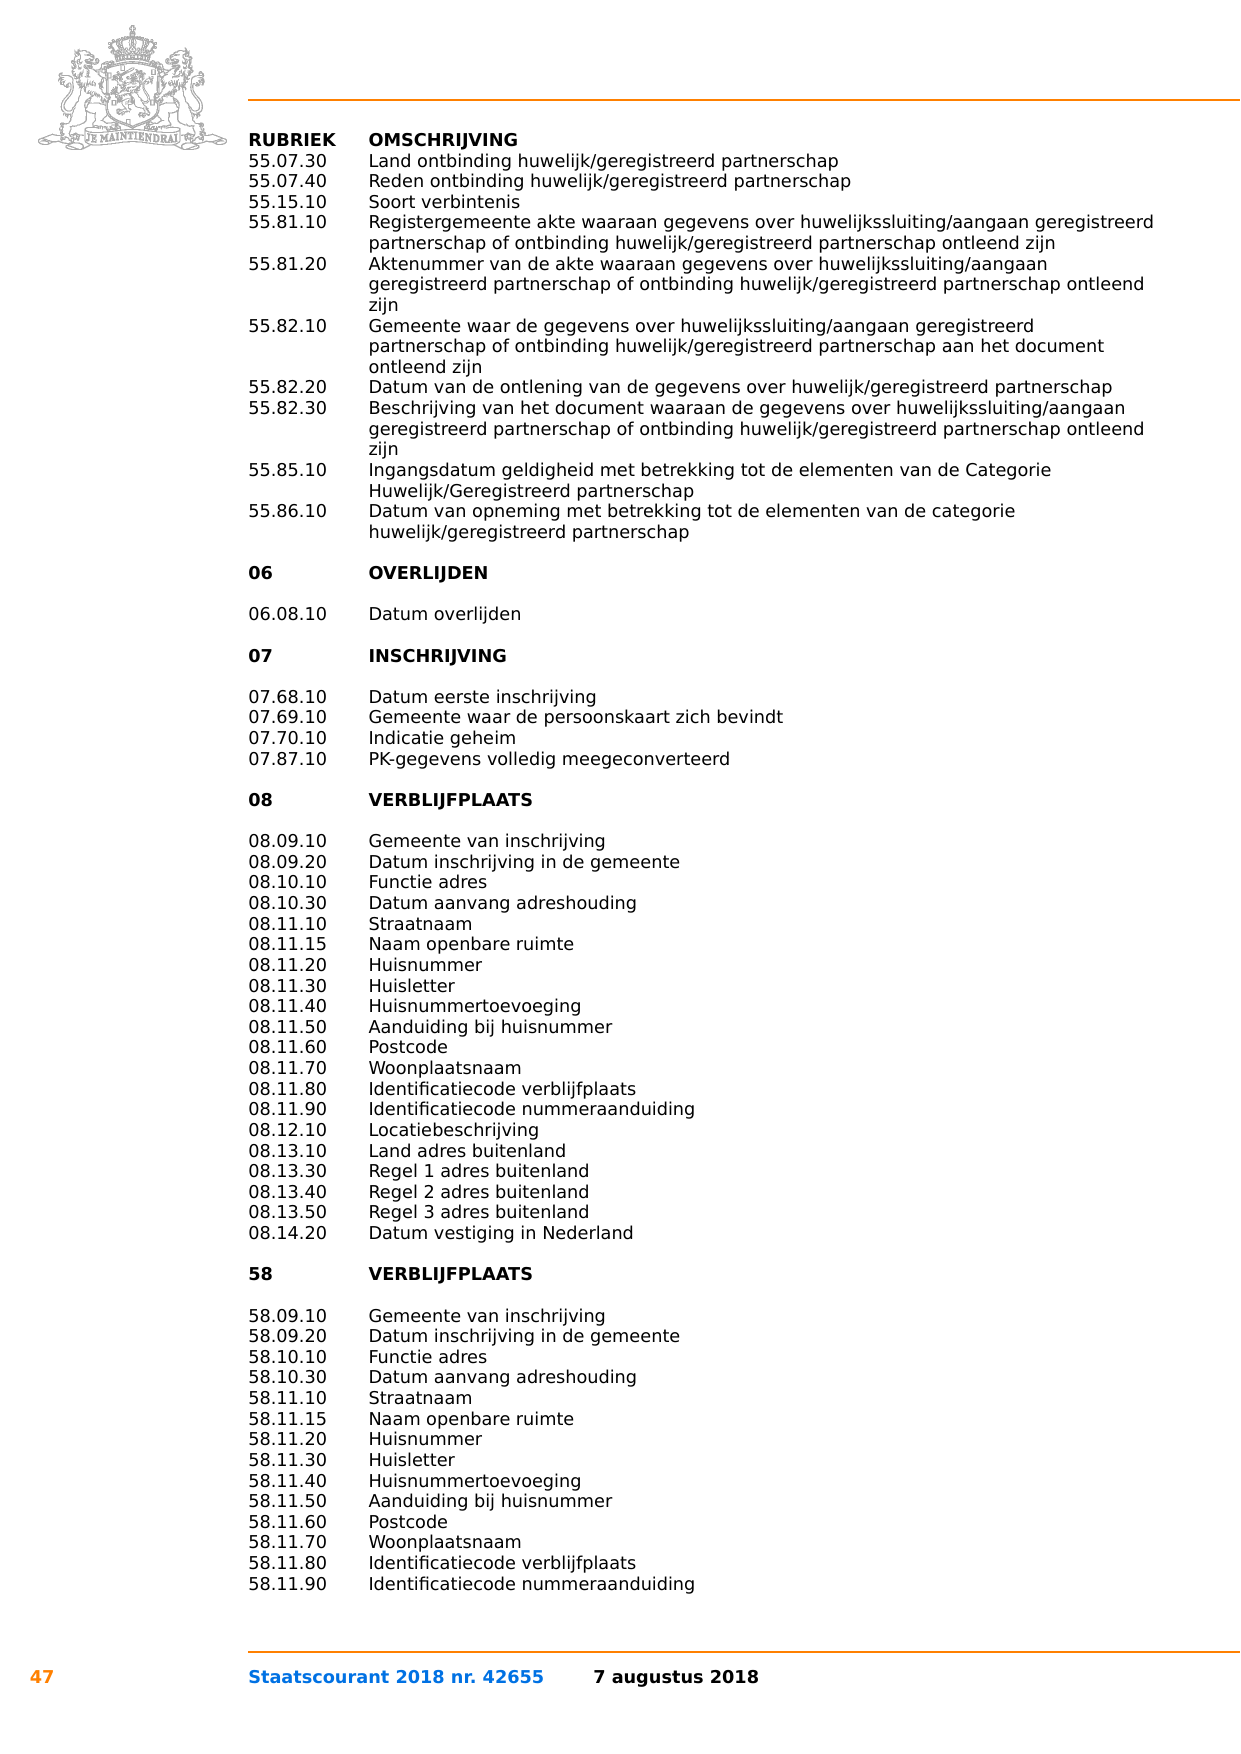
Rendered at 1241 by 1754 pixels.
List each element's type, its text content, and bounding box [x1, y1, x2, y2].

table_cell [248, 584, 362, 604]
table_cell 08.09.10 [248, 831, 362, 852]
table_cell 07 [248, 646, 362, 666]
table_cell OVERLIJDEN [363, 563, 1163, 584]
table_cell Straatnaam [363, 914, 1163, 934]
table_cell Datum overlijden [363, 604, 1163, 625]
table_cell 58.11.50 [248, 1491, 362, 1512]
table_cell 58.11.30 [248, 1450, 362, 1471]
table_cell Identificatiecode verblijfplaats [363, 1079, 1163, 1099]
table_cell Regel 2 adres buitenland [363, 1182, 1163, 1202]
table_cell Beschrijving van het document waaraan de gegevens over huwelijkssluiting/aangaan geregistreerd partnerschap of ontbinding huwelijk/geregistreerd partnerschap ontleend zijn [363, 398, 1163, 460]
table_cell 08 [248, 790, 362, 811]
table_cell Identificatiecode verblijfplaats [363, 1553, 1163, 1574]
table_cell 55.81.20 [248, 254, 362, 316]
table_cell Datum van opneming met betrekking tot de elementen van de categorie huwelijk/geregistreerd partnerschap [363, 501, 1163, 542]
table_cell Functie adres [363, 1347, 1163, 1367]
table_cell 08.14.20 [248, 1223, 362, 1244]
table_cell Functie adres [363, 873, 1163, 893]
table_cell [248, 1285, 362, 1306]
table_cell 55.07.30 [248, 151, 362, 171]
table_cell Huisnummertoevoeging [363, 996, 1163, 1017]
table_cell 08.11.70 [248, 1058, 362, 1079]
table_cell [363, 1285, 1163, 1306]
table_cell Indicatie geheim [363, 728, 1163, 749]
table_cell 58.11.80 [248, 1553, 362, 1574]
table_cell 58.10.30 [248, 1368, 362, 1388]
table_cell 58.11.90 [248, 1574, 362, 1594]
table_cell 55.82.20 [248, 378, 362, 398]
table_cell Huisletter [363, 1450, 1163, 1471]
table_cell Identificatiecode nummeraanduiding [363, 1099, 1163, 1120]
table_cell Locatiebeschrijving [363, 1120, 1163, 1141]
table_cell Straatnaam [363, 1388, 1163, 1409]
table_cell [248, 543, 362, 563]
table_cell 55.82.30 [248, 398, 362, 460]
table_cell 08.11.20 [248, 955, 362, 976]
table_cell [248, 1244, 362, 1264]
table_cell Naam openbare ruimte [363, 934, 1163, 955]
table_cell Postcode [363, 1038, 1163, 1058]
table_cell INSCHRIJVING [363, 646, 1163, 666]
table_cell 07.70.10 [248, 728, 362, 749]
table_cell 55.15.10 [248, 192, 362, 212]
table_cell Gemeente van inschrijving [363, 1306, 1163, 1326]
table_cell Huisnummertoevoeging [363, 1471, 1163, 1491]
table_cell Registergemeente akte waaraan gegevens over huwelijkssluiting/aangaan geregistreerd partnerschap of ontbinding huwelijk/geregistreerd partnerschap ontleend zijn [363, 213, 1163, 254]
table_cell 08.13.10 [248, 1141, 362, 1161]
table_cell [248, 666, 362, 687]
table_cell 08.11.10 [248, 914, 362, 934]
table_cell 06.08.10 [248, 604, 362, 625]
table_cell 58.09.20 [248, 1326, 362, 1347]
table_header RUBRIEK [248, 130, 362, 151]
table_cell 08.11.90 [248, 1099, 362, 1120]
table_cell VERBLIJFPLAATS [363, 1264, 1163, 1285]
table_cell 55.07.40 [248, 171, 362, 192]
table_cell 58.11.20 [248, 1429, 362, 1450]
table_cell Woonplaatsnaam [363, 1058, 1163, 1079]
picture [38, 25, 227, 150]
table_cell 55.82.10 [248, 316, 362, 377]
table_cell [363, 625, 1163, 646]
table_cell Regel 3 adres buitenland [363, 1203, 1163, 1223]
table_cell 08.11.40 [248, 996, 362, 1017]
table_cell 55.81.10 [248, 213, 362, 254]
table_cell [363, 1244, 1163, 1264]
table_cell 58.11.40 [248, 1471, 362, 1491]
table_cell [363, 584, 1163, 604]
table_cell VERBLIJFPLAATS [363, 790, 1163, 811]
table_cell 08.13.50 [248, 1203, 362, 1223]
table_cell Land ontbinding huwelijk/geregistreerd partnerschap [363, 151, 1163, 171]
table_cell 55.85.10 [248, 460, 362, 501]
table_cell 07.69.10 [248, 708, 362, 728]
table_cell 08.09.20 [248, 852, 362, 872]
table_cell Datum eerste inschrijving [363, 687, 1163, 707]
table_cell Aanduiding bij huisnummer [363, 1491, 1163, 1512]
table_cell Identificatiecode nummeraanduiding [363, 1574, 1163, 1594]
table_cell 58.11.10 [248, 1388, 362, 1409]
table_cell [363, 769, 1163, 790]
table_cell Soort verbintenis [363, 192, 1163, 212]
table_cell Datum inschrijving in de gemeente [363, 1326, 1163, 1347]
table_cell 08.10.10 [248, 873, 362, 893]
table_cell [363, 811, 1163, 831]
table_cell PK-gegevens volledig meegeconverteerd [363, 749, 1163, 769]
table_cell 08.13.40 [248, 1182, 362, 1202]
table_cell 08.11.50 [248, 1017, 362, 1037]
table_cell 08.12.10 [248, 1120, 362, 1141]
table_cell Ingangsdatum geldigheid met betrekking tot de elementen van de Categorie Huwelijk/Geregistreerd partnerschap [363, 460, 1163, 501]
table_cell 07.68.10 [248, 687, 362, 707]
table_cell 58.09.10 [248, 1306, 362, 1326]
table_cell 58.10.10 [248, 1347, 362, 1367]
table_cell Reden ontbinding huwelijk/geregistreerd partnerschap [363, 171, 1163, 192]
table_cell 07.87.10 [248, 749, 362, 769]
table_cell Huisnummer [363, 1429, 1163, 1450]
table_cell 55.86.10 [248, 501, 362, 542]
table_cell Aktenummer van de akte waaraan gegevens over huwelijkssluiting/aangaan geregistreerd partnerschap of ontbinding huwelijk/geregistreerd partnerschap ontleend zijn [363, 254, 1163, 316]
table_cell Naam openbare ruimte [363, 1409, 1163, 1429]
table_cell 06 [248, 563, 362, 584]
table_cell 58.11.70 [248, 1533, 362, 1553]
table_cell Datum vestiging in Nederland [363, 1223, 1163, 1244]
table_cell Datum inschrijving in de gemeente [363, 852, 1163, 872]
table_cell Datum aanvang adreshouding [363, 1368, 1163, 1388]
table_cell Gemeente waar de gegevens over huwelijkssluiting/aangaan geregistreerd partnerschap of ontbinding huwelijk/geregistreerd partnerschap aan het document ontleend zijn [363, 316, 1163, 377]
table_cell [248, 769, 362, 790]
table_cell Gemeente waar de persoonskaart zich bevindt [363, 708, 1163, 728]
table_cell 08.11.15 [248, 934, 362, 955]
table_cell 58.11.60 [248, 1512, 362, 1532]
table_cell Huisnummer [363, 955, 1163, 976]
table_cell [248, 811, 362, 831]
table_cell Gemeente van inschrijving [363, 831, 1163, 852]
table_cell [248, 625, 362, 646]
table_cell Aanduiding bij huisnummer [363, 1017, 1163, 1037]
table_cell 58.11.15 [248, 1409, 362, 1429]
table_header OMSCHRIJVING [363, 130, 1163, 151]
table_cell Land adres buitenland [363, 1141, 1163, 1161]
table_cell Datum van de ontlening van de gegevens over huwelijk/geregistreerd partnerschap [363, 378, 1163, 398]
table_cell 08.11.80 [248, 1079, 362, 1099]
table_cell Huisletter [363, 976, 1163, 996]
table_cell 08.11.30 [248, 976, 362, 996]
table_cell Woonplaatsnaam [363, 1533, 1163, 1553]
table_cell 08.13.30 [248, 1161, 362, 1182]
table_cell Datum aanvang adreshouding [363, 893, 1163, 914]
table_cell 58 [248, 1264, 362, 1285]
table_cell 08.10.30 [248, 893, 362, 914]
table_cell Postcode [363, 1512, 1163, 1532]
table_cell [363, 666, 1163, 687]
table_cell [363, 543, 1163, 563]
table_cell 08.11.60 [248, 1038, 362, 1058]
table_cell Regel 1 adres buitenland [363, 1161, 1163, 1182]
